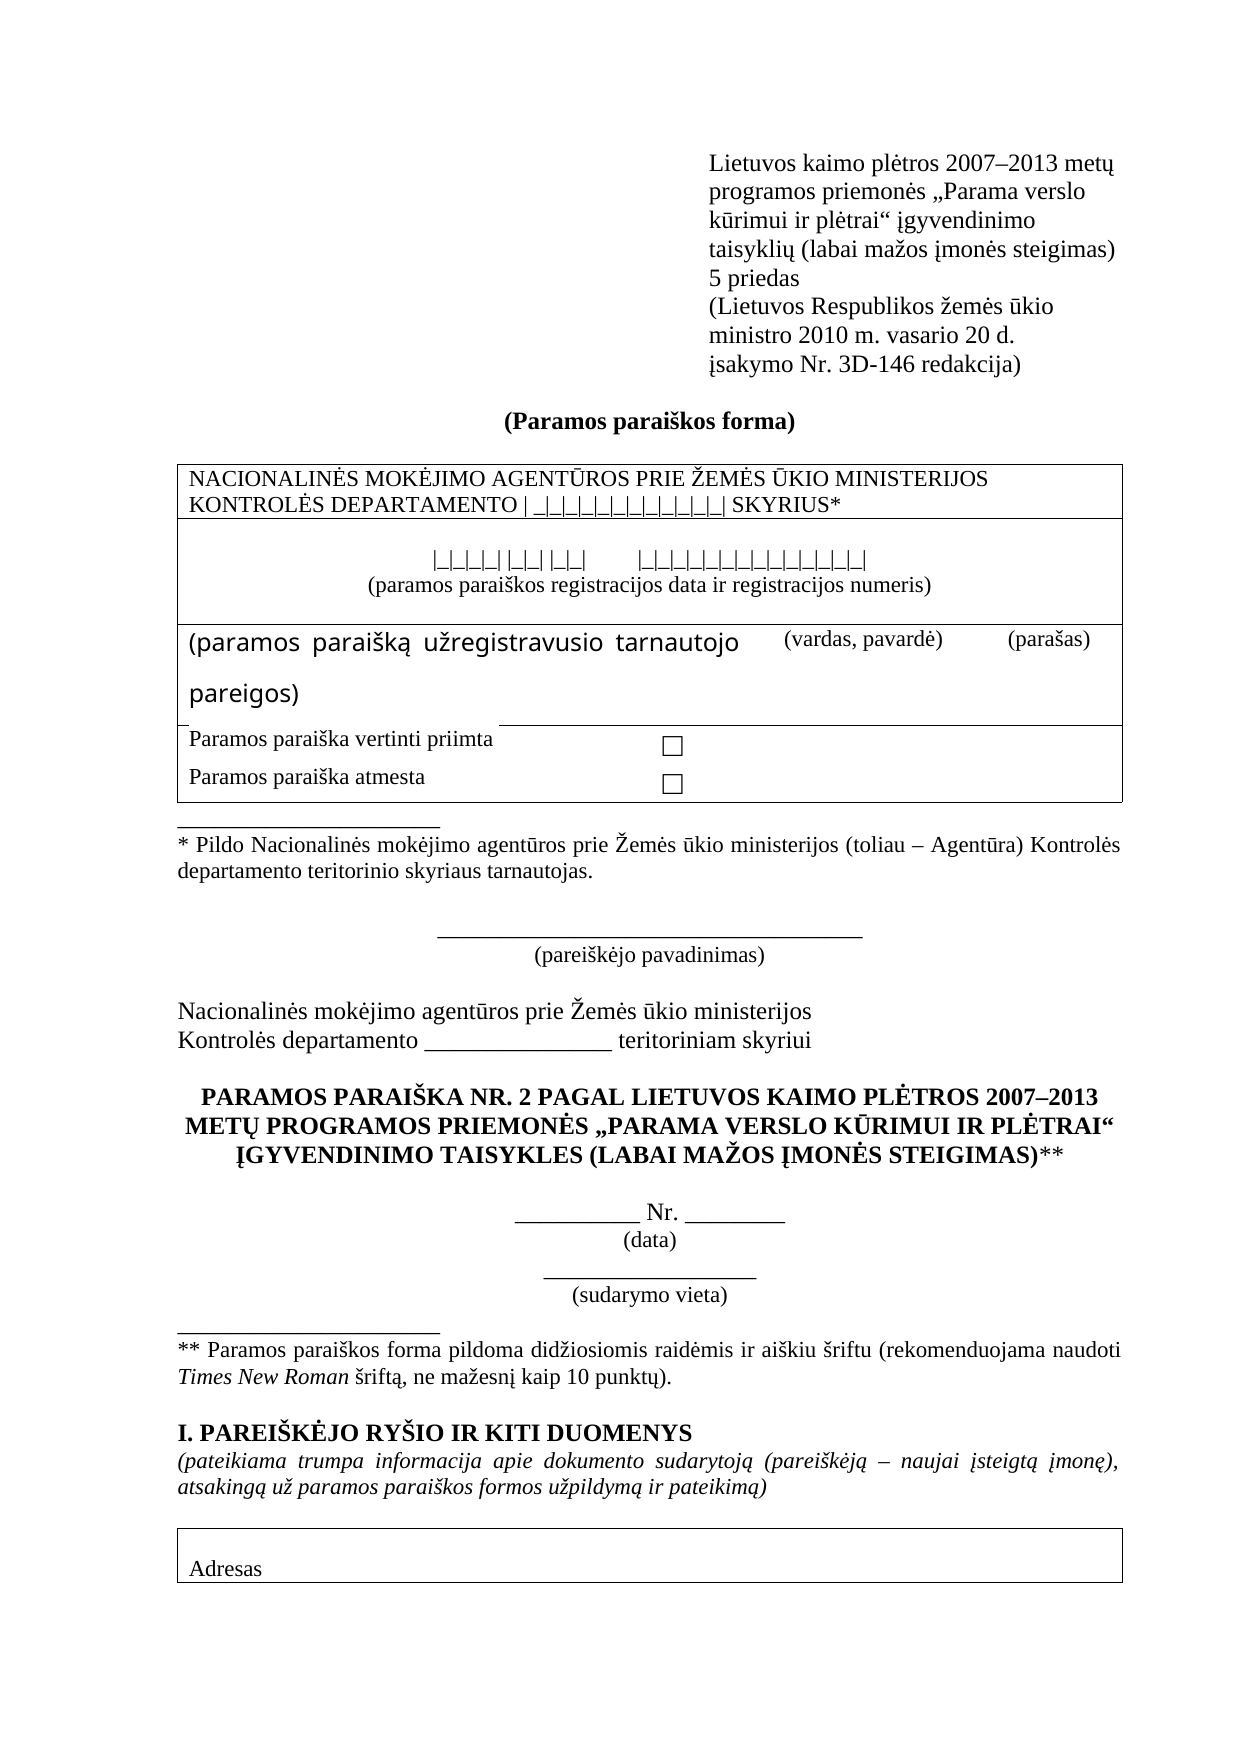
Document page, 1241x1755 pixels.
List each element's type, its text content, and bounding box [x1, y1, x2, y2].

text Nacionalinės mokėjimo agentūros prie Žemės ūkio ministerijos [177, 996, 1122, 1025]
text 5 priedas [177, 263, 1122, 291]
table_cell (vardas, pavardė) [751, 625, 976, 724]
text _____________________ [177, 1308, 1122, 1336]
table_header nacionalinės mokėjimo agentūros prie žemės ūkio ministerijos Kontrolės departamento | _|_|_|_|_|_|_|_|_|_|_|_| skyrius* [178, 465, 1122, 518]
text I. PAREIŠKĖJO RYŠIO IR KITI DUOMENYS [177, 1418, 1122, 1447]
text _____________________ [177, 803, 1122, 831]
table_cell (parašas) [976, 625, 1122, 724]
text __________________________________ [177, 912, 1122, 941]
text (Paramos paraiškos forma) [177, 406, 1122, 435]
table_cell □ [651, 726, 1122, 763]
table_cell Paramos paraiška atmesta [178, 763, 651, 802]
text Kontrolės departamento _______________ teritoriniam skyriui [177, 1025, 1122, 1054]
text įsakymo Nr. 3D-146 redakcija) [177, 349, 1122, 378]
text kūrimui ir plėtrai“ įgyvendinimo [177, 205, 1122, 234]
text * Pildo Nacionalinės mokėjimo agentūros prie Žemės ūkio ministerijos (toliau – Agentūra) Kontrolės departamento teritorinio skyriaus tarnautojas. [177, 831, 1122, 884]
text ** Paramos paraiškos forma pildoma didžiosiomis raidėmis ir aiškiu šriftu (rekomenduojama naudoti Times New Roman šriftą, ne mažesnį kaip 10 punktų). [177, 1336, 1122, 1389]
text Lietuvos kaimo plėtros 2007–2013 metų [709, 148, 1122, 176]
text (data) [177, 1226, 1122, 1253]
text __________ Nr. ________ [177, 1197, 1122, 1226]
text (pateikiama trumpa informacija apie dokumento sudarytoją (pareiškėją – naujai įsteigtą įmonę), atsakingą už paramos paraiškos formos užpildymą ir pateikimą) [177, 1447, 1122, 1499]
text ministro 2010 m. vasario 20 d. [177, 320, 1122, 349]
table_cell (paramos paraišką užregistravusio tarnautojo pareigos) [178, 625, 751, 724]
table_cell |_|_|_|_| |_|_| |_|_| |_|_|_|_|_|_|_|_|_|_|_|_|_|_| (paramos paraiškos registracijos data ir registracijos numeris) [178, 519, 1122, 624]
text _________________ [177, 1253, 1122, 1281]
text (sudarymo vieta) [177, 1281, 1122, 1308]
text taisyklių (labai mažos įmonės steigimas) [177, 234, 1122, 263]
table_cell Paramos paraiška vertinti priimta [178, 726, 651, 763]
text PARAMOS ParaiškA Nr. 2 pagal LIETUVOS Kaimo plėtros 2007–2013 metų PROGRAMOS priemonĖS „PARAMA VERSLO KŪRIMUI IR PLĖTRAI“ ĮGYVENDINIMO TAISYKLES (LABAI MAŽOS ĮMONĖS STEIGIMAS)** [177, 1082, 1122, 1169]
text programos priemonės „Parama verslo [177, 176, 1122, 205]
table_cell □ [651, 763, 1122, 802]
text (Lietuvos Respublikos žemės ūkio [177, 291, 1122, 320]
table_header Adresas [178, 1529, 1122, 1582]
text (pareiškėjo pavadinimas) [177, 941, 1122, 967]
